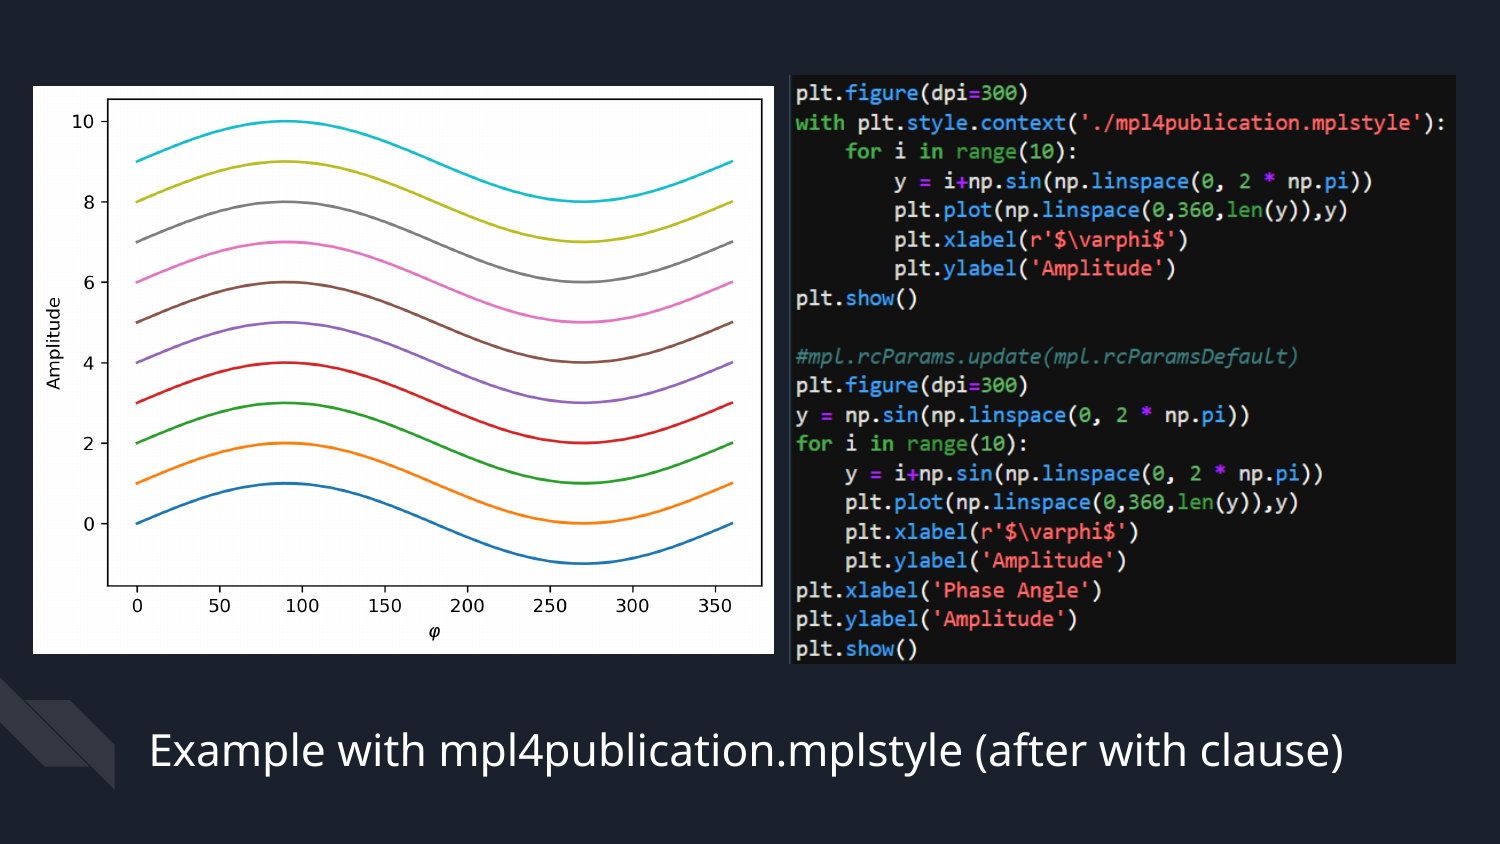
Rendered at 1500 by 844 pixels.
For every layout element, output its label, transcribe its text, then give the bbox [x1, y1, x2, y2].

picture [33, 86, 774, 654]
picture [789, 75, 1456, 664]
list Example with mpl4publication.mplstyle (after with clause) [133, 706, 1374, 793]
